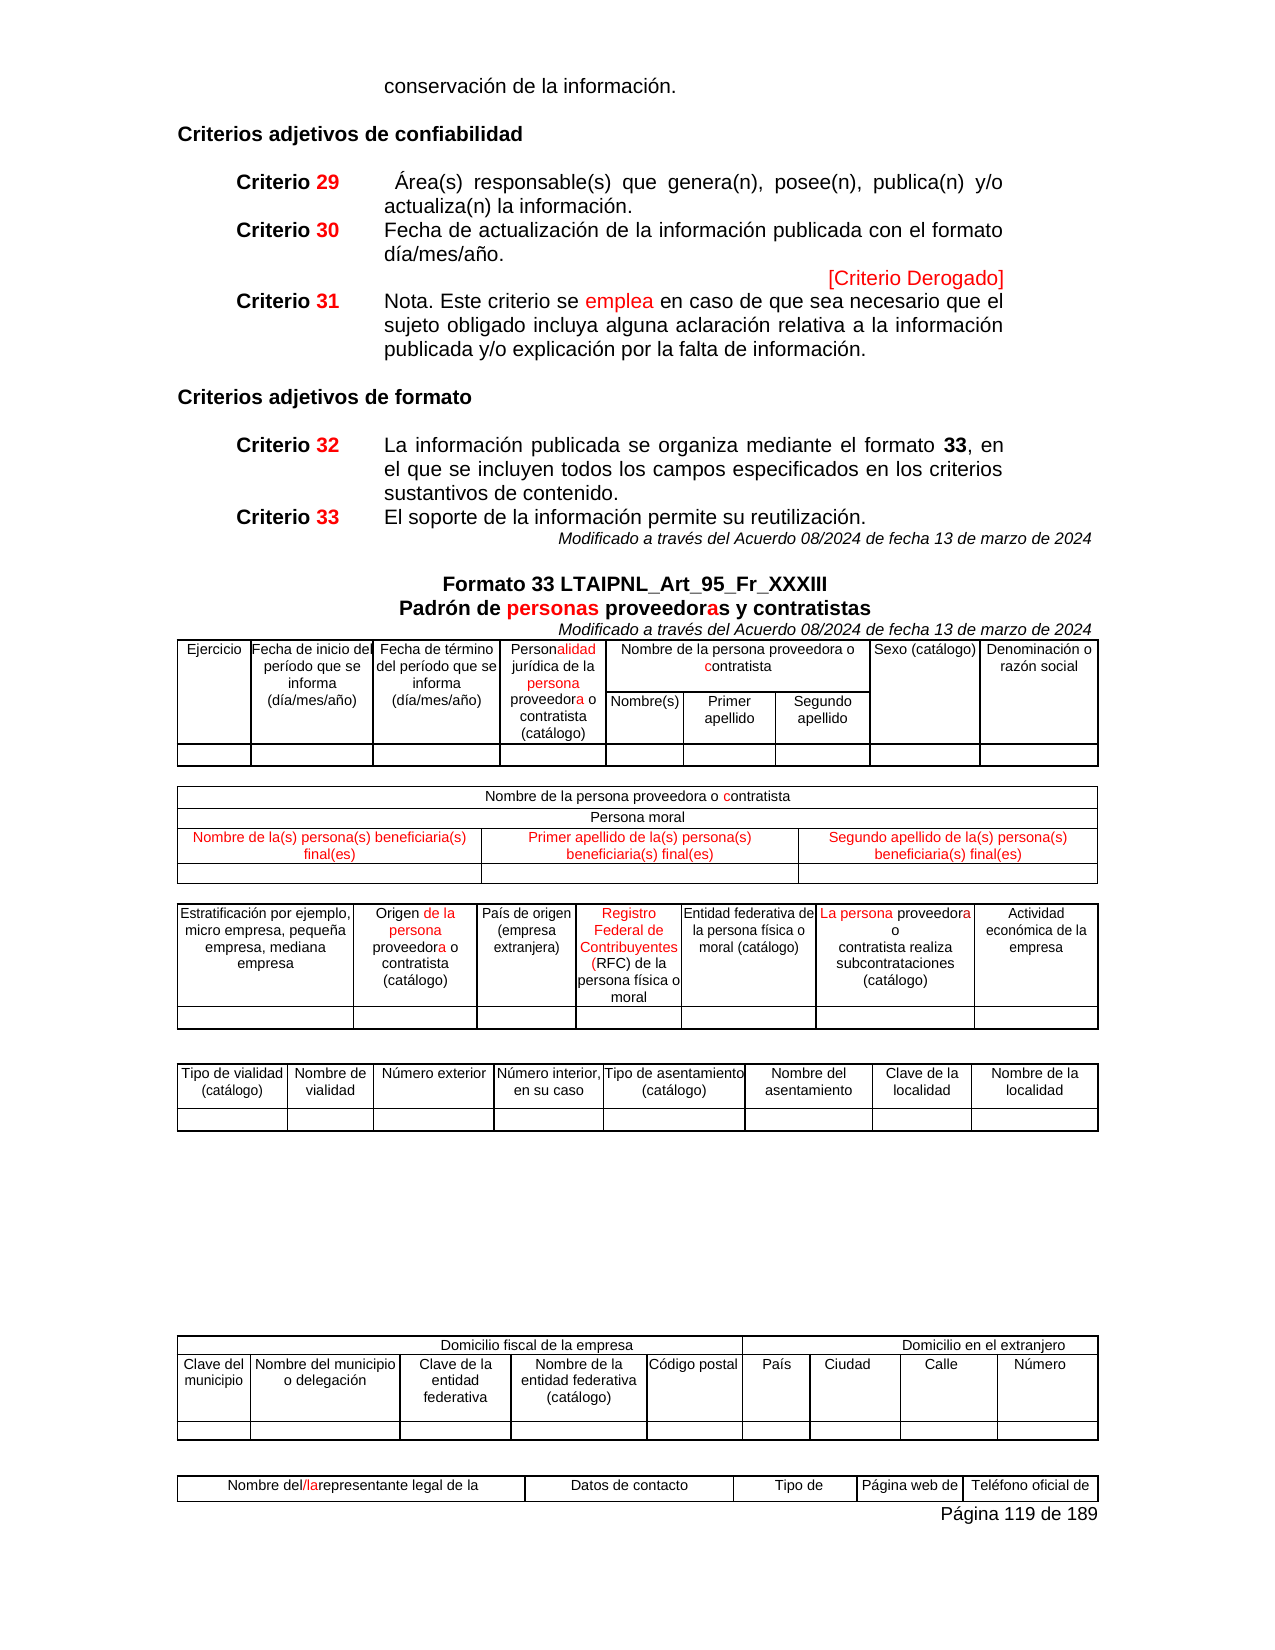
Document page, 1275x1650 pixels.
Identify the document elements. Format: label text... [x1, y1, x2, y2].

table_cell [178, 745, 250, 765]
table_cell [604, 1109, 744, 1130]
table_header Nombre del asentamiento [746, 1065, 872, 1108]
table_cell [998, 1422, 1097, 1439]
table_cell [684, 745, 775, 765]
table_cell [577, 1007, 681, 1028]
table_cell [799, 864, 1097, 883]
table_cell [648, 1422, 742, 1439]
table_cell [682, 1007, 815, 1028]
table_cell Nombre del municipio o delegación [251, 1355, 399, 1421]
table_cell [288, 1109, 373, 1130]
table_cell [981, 745, 1097, 765]
table_header Denominación o razón social [981, 641, 1097, 743]
text Criterio 31 Nota. Este criterio se emplea en caso de que sea necesario que el sujeto obligado incluya alguna aclaración relativa a la información publicada y/o explicación por la falta de información. [236, 289, 1004, 361]
text Criterio 29 Área(s) responsable(s) que genera(n), posee(n), publica(n) y/o actualiza(n) la información. [236, 169, 1004, 217]
table_header Fecha de término del período que se informa (día/mes/año) [374, 641, 499, 743]
table_cell [817, 1007, 974, 1028]
table_cell [251, 1422, 399, 1439]
table_cell [811, 1422, 900, 1439]
table_cell Persona moral [178, 809, 1097, 828]
table_cell [607, 745, 683, 765]
table_header Teléfono oficial de [964, 1477, 1097, 1501]
table_cell Primer apellido de la(s) persona(s) beneficiaria(s) final(es) [482, 829, 798, 863]
table_header Página web de [858, 1477, 962, 1501]
text [Criterio Derogado] [236, 265, 1004, 289]
table_header Origen de la persona proveedora o contratista (catálogo) [354, 905, 476, 1006]
table_header Fecha de inicio del período que se informa (día/mes/año) [252, 641, 372, 743]
table_cell Ciudad [811, 1355, 900, 1421]
table_cell [482, 864, 798, 883]
table_cell [178, 1109, 287, 1130]
table_header Nombre de la persona proveedora o contratista [178, 787, 1097, 808]
table_header Tipo de [734, 1477, 856, 1501]
table_header Actividad económica de la empresa [975, 905, 1097, 1006]
table_cell Nombre de la(s) persona(s) beneficiaria(s) final(es) [178, 829, 481, 863]
text Criterio 33 El soporte de la información permite su reutilización. [236, 505, 1004, 529]
table_cell Nombre(s) [607, 693, 683, 743]
table_cell [512, 1422, 646, 1439]
table_cell País [743, 1355, 809, 1421]
text Padrón de personas proveedoras y contratistas [177, 596, 1093, 620]
table_cell [354, 1007, 476, 1028]
table_cell [975, 1007, 1097, 1028]
text Criterio 30 Fecha de actualización de la información publicada con el formato día/mes/año. [236, 217, 1004, 265]
table_cell Clave de la entidad federativa [401, 1355, 510, 1421]
table_header Entidad federativa de la persona física o moral (catálogo) [682, 905, 815, 1006]
table_cell Clave del municipio [178, 1355, 250, 1421]
text Criterio 32 La información publicada se organiza mediante el formato 33, en el que se incluyen todos los campos especificados en los criterios sustantivos de contenido. [236, 433, 1004, 505]
table_header Estratificación por ejemplo, micro empresa, pequeña empresa, mediana empresa [178, 905, 353, 1006]
table_header Nombre de la persona proveedora o contratista [607, 641, 869, 691]
table_cell Calle [901, 1355, 997, 1421]
table_header Sexo (catálogo) [871, 641, 979, 743]
table_cell [746, 1109, 872, 1130]
table_cell [178, 1422, 250, 1439]
text Criterios adjetivos de formato [177, 385, 1009, 409]
table_header Nombre de vialidad [288, 1065, 373, 1108]
table_header Registro Federal de Contribuyentes (RFC) de la persona física o moral [577, 905, 681, 1006]
table_cell [178, 1007, 353, 1028]
table_cell [178, 864, 481, 883]
table_header Nombre del/larepresentante legal de la [178, 1477, 524, 1501]
table_cell Código postal [648, 1355, 742, 1421]
table_header La persona proveedora o contratista realiza subcontrataciones (catálogo) [817, 905, 974, 1006]
table_header País de origen (empresa extranjera) [478, 905, 575, 1006]
table_header Nombre de la localidad [972, 1065, 1097, 1108]
table_cell Nombre de la entidad federativa (catálogo) [512, 1355, 646, 1421]
table_cell [374, 745, 499, 765]
table_cell [871, 745, 979, 765]
table_cell Segundo apellido de la(s) persona(s) beneficiaria(s) final(es) [799, 829, 1097, 863]
table_cell [743, 1422, 809, 1439]
table_cell [901, 1422, 997, 1439]
table_cell [873, 1109, 971, 1130]
table_cell Número [998, 1355, 1097, 1421]
table_header Personalidad jurídica de la persona proveedora o contratista (catálogo) [501, 641, 605, 743]
table_cell [501, 745, 605, 765]
table_cell [252, 745, 372, 765]
table_header Número interior, en su caso [495, 1065, 603, 1108]
table_header Tipo de vialidad (catálogo) [178, 1065, 287, 1108]
table_header Datos de contacto [526, 1477, 733, 1501]
table_cell [401, 1422, 510, 1439]
text Formato 33 LTAIPNL_Art_95_Fr_XXXIII [177, 572, 1093, 596]
table_cell [776, 745, 869, 765]
table_header Clave de la localidad [873, 1065, 971, 1108]
table_header Ejercicio [178, 641, 250, 743]
text Criterios adjetivos de confiabilidad [177, 122, 1009, 146]
table_cell Primer apellido [684, 693, 775, 743]
table_header Domicilio en el extranjero [743, 1337, 1097, 1354]
table_cell [374, 1109, 493, 1130]
text Modificado a través del Acuerdo 08/2024 de fecha 13 de marzo de 2024 [177, 620, 1098, 639]
table_cell Segundo apellido [776, 693, 869, 743]
table_header Domicilio fiscal de la empresa [178, 1337, 742, 1354]
table_cell [495, 1109, 603, 1130]
table_cell [478, 1007, 575, 1028]
table_cell [972, 1109, 1097, 1130]
text Modificado a través del Acuerdo 08/2024 de fecha 13 de marzo de 2024 [177, 529, 1098, 548]
table_header Número exterior [374, 1065, 493, 1108]
table_header Tipo de asentamiento (catálogo) [604, 1065, 744, 1108]
text conservación de la información. [236, 74, 1004, 98]
